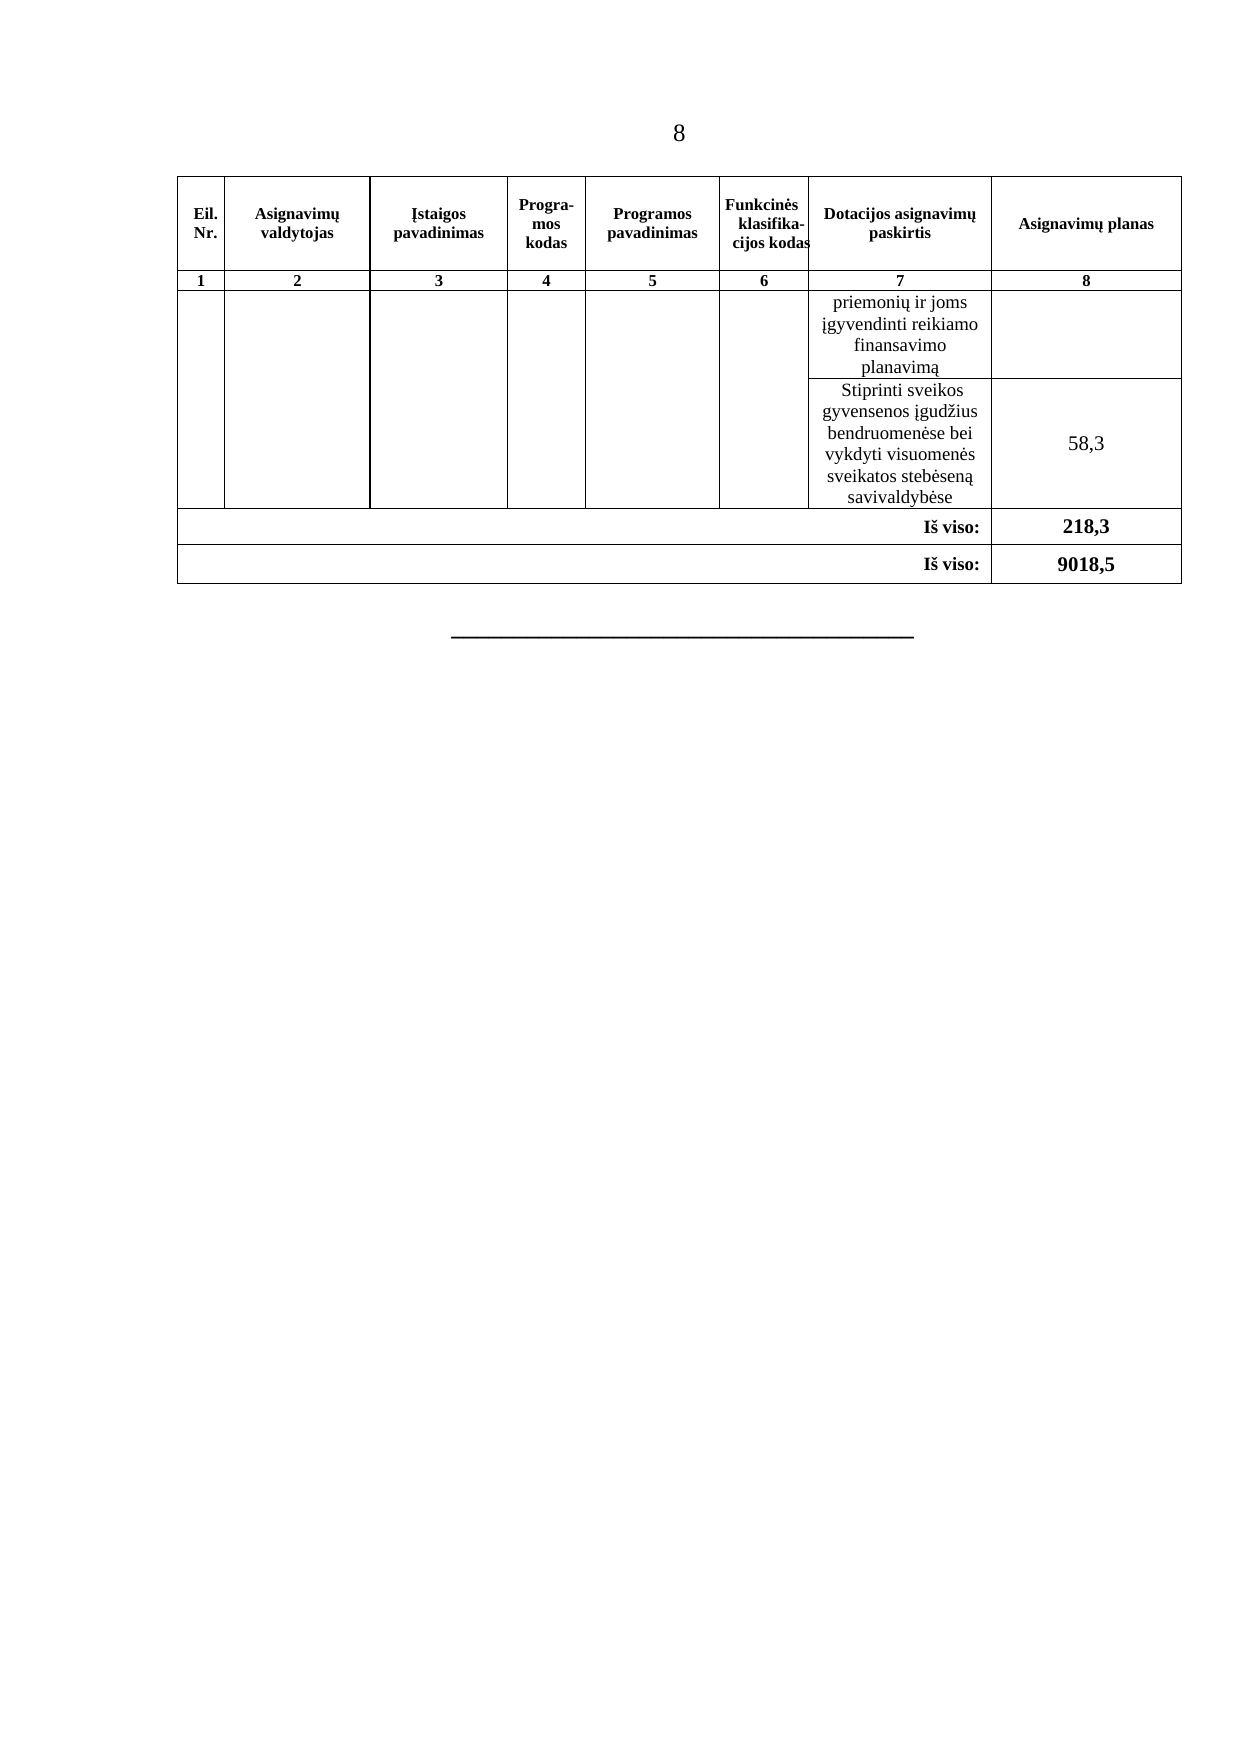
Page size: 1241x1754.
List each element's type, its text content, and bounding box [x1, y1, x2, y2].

table_cell 9018,5 [992, 545, 1181, 582]
table_cell 2 [225, 271, 369, 290]
table_cell [586, 291, 719, 508]
table_header Dotacijos asignavimų paskirtis [809, 177, 991, 270]
table_cell 218,3 [992, 509, 1181, 544]
table_cell [178, 291, 224, 508]
table_cell 5 [586, 271, 719, 290]
table_cell [371, 291, 507, 508]
table_header Įstaigos pavadinimas [371, 177, 507, 270]
table_header Asignavimų planas [992, 177, 1181, 270]
table_cell [720, 291, 808, 508]
table_header Programos pavadinimas [586, 177, 719, 270]
table_header Funkcinės klasifika-cijos kodas [720, 177, 808, 270]
table_header Eil. Nr. [178, 177, 224, 270]
table_cell [225, 291, 369, 508]
table_cell 58,3 [992, 379, 1181, 508]
text _____________________________________ [177, 612, 1181, 641]
table_cell [992, 291, 1181, 377]
table_cell priemonių ir joms įgyvendinti reikiamo finansavimo planavimą [809, 291, 991, 377]
table_cell 8 [992, 271, 1181, 290]
table_header Progra-mos kodas [508, 177, 585, 270]
table_cell Iš viso: [178, 509, 991, 544]
table_cell [508, 291, 585, 508]
table_header Asignavimų valdytojas [225, 177, 369, 270]
table_cell Iš viso: [178, 545, 991, 582]
table_cell 3 [371, 271, 507, 290]
table_cell Stiprinti sveikos gyvensenos įgudžius bendruomenėse bei vykdyti visuomenės sveikatos stebėseną savivaldybėse [809, 379, 991, 508]
table_cell 7 [809, 271, 991, 290]
table_cell 6 [720, 271, 808, 290]
table_cell 4 [508, 271, 585, 290]
table_cell 1 [178, 271, 224, 290]
